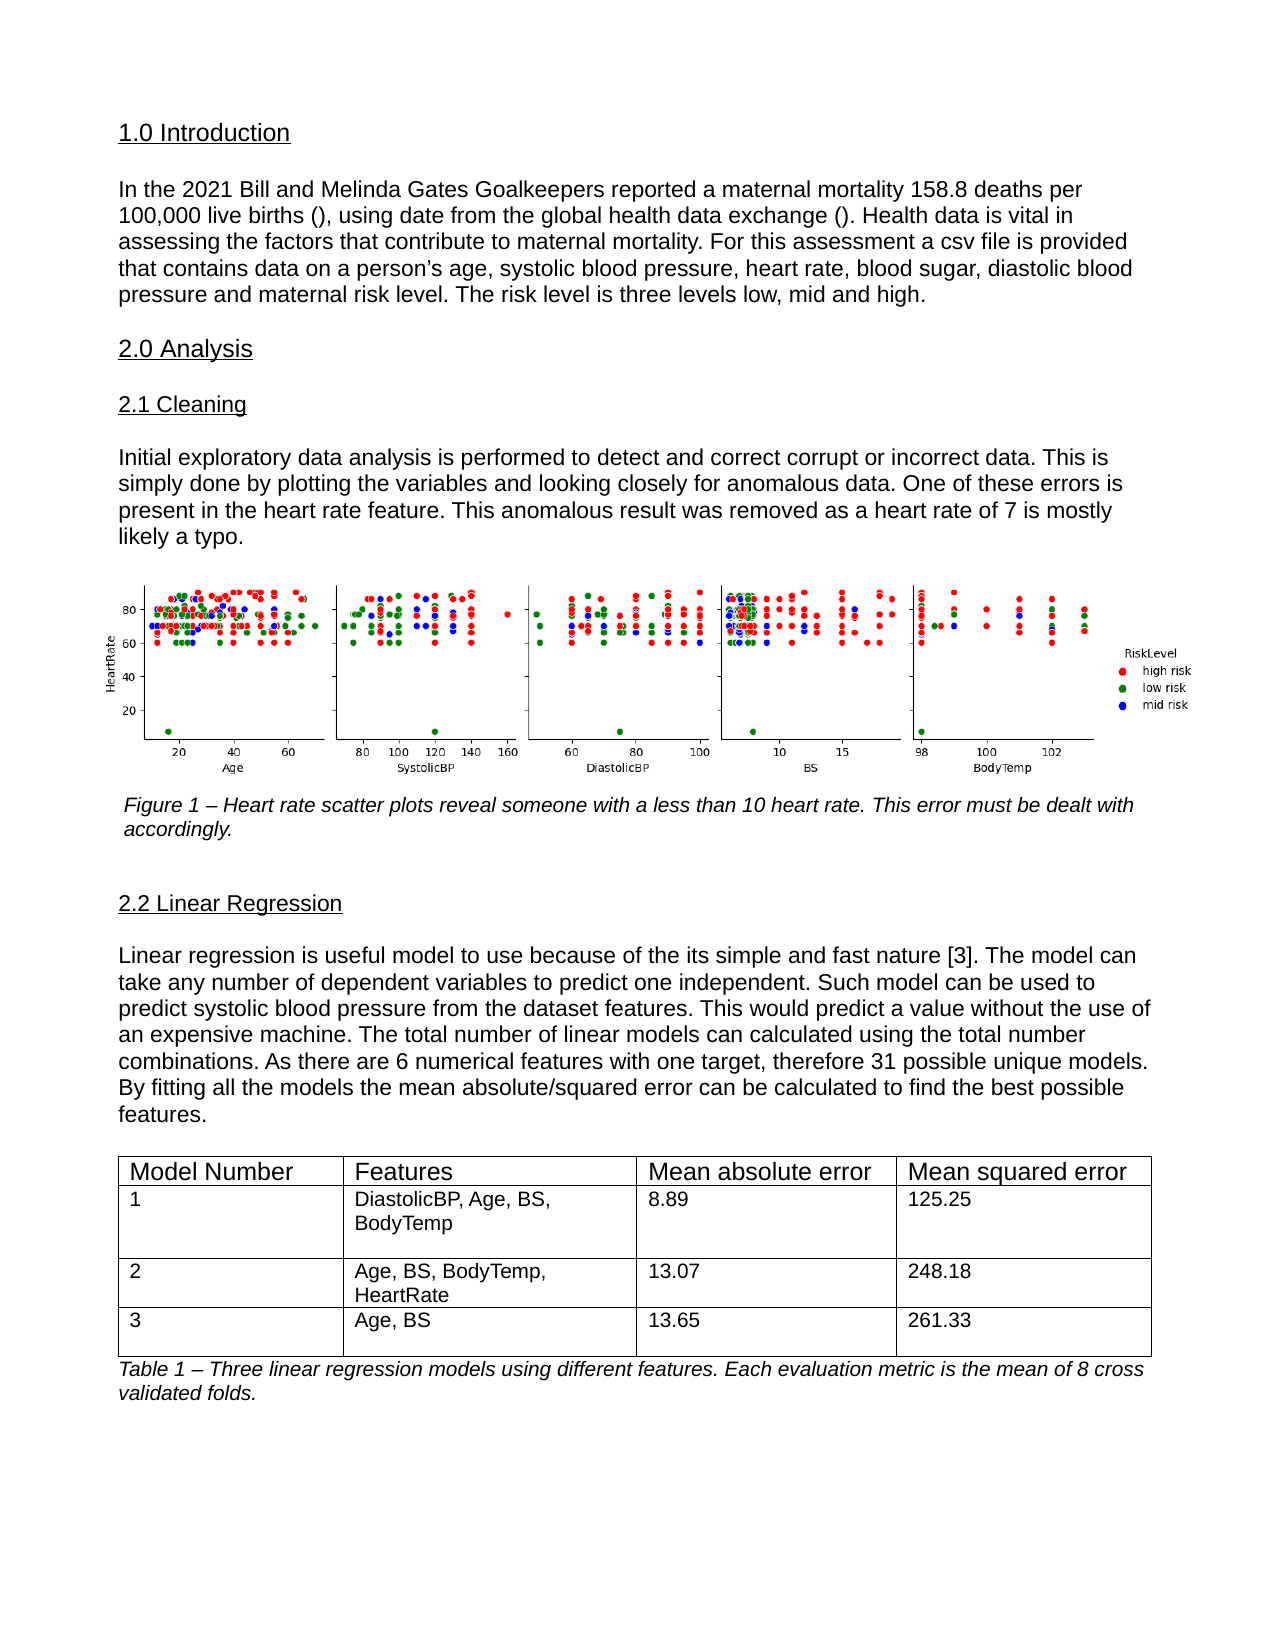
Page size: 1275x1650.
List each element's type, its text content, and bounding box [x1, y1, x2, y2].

table_header Mean absolute error [637, 1157, 896, 1185]
text Initial exploratory data analysis is performed to detect and correct corrupt or incorrect data. This is simply done by plotting the variables and looking closely for anomalous data. One of these errors is present in the heart rate feature. This anomalous result was removed as a heart rate of 7 is mostly likely a typo. [118, 444, 1157, 549]
table_cell 2 [119, 1259, 343, 1307]
picture [97, 577, 1201, 782]
table_cell DiastolicBP, Age, BS, BodyTemp [344, 1186, 636, 1258]
table_header Model Number [119, 1157, 343, 1185]
text Linear regression is useful model to use because of the its simple and fast nature [3]. The model can take any number of dependent variables to predict one independent. Such model can be used to predict systolic blood pressure from the dataset features. This would predict a value without the use of an expensive machine. The total number of linear models can calculated using the total number combinations. As there are 6 numerical features with one target, therefore 31 possible unique models. By fitting all the models the mean absolute/squared error can be calculated to find the best possible features. [118, 942, 1157, 1127]
table_cell 1 [119, 1186, 343, 1258]
text 2.2 Linear Regression [118, 890, 1157, 916]
table_cell 125.25 [897, 1186, 1151, 1258]
text 1.0 Introduction [118, 118, 1157, 147]
table_cell 13.07 [637, 1259, 896, 1307]
table_cell 13.65 [637, 1308, 896, 1356]
table_header Mean squared error [897, 1157, 1151, 1185]
table_cell Age, BS [344, 1308, 636, 1356]
table_cell 3 [119, 1308, 343, 1356]
text 2.0 Analysis [118, 334, 1157, 362]
table_cell 248.18 [897, 1259, 1151, 1307]
text Table 1 – Three linear regression models using different features. Each evaluation metric is the mean of 8 cross validated folds. [118, 1357, 1157, 1405]
text Figure 1 – Heart rate scatter plots reveal someone with a less than 10 heart rate. This error must be dealt with accordingly. [123, 793, 1195, 841]
text 2.1 Cleaning [118, 391, 1157, 418]
table_cell Age, BS, BodyTemp, HeartRate [344, 1259, 636, 1307]
table_header Features [344, 1157, 636, 1185]
text In the 2021 Bill and Melinda Gates Goalkeepers reported a maternal mortality 158.8 deaths per 100,000 live births (), using date from the global health data exchange (). Health data is vital in assessing the factors that contribute to maternal mortality. For this assessment a csv file is provided that contains data on a person’s age, systolic blood pressure, heart rate, blood sugar, diastolic blood pressure and maternal risk level. The risk level is three levels low, mid and high. [118, 176, 1157, 307]
table_cell 8.89 [637, 1186, 896, 1258]
table_cell 261.33 [897, 1308, 1151, 1356]
